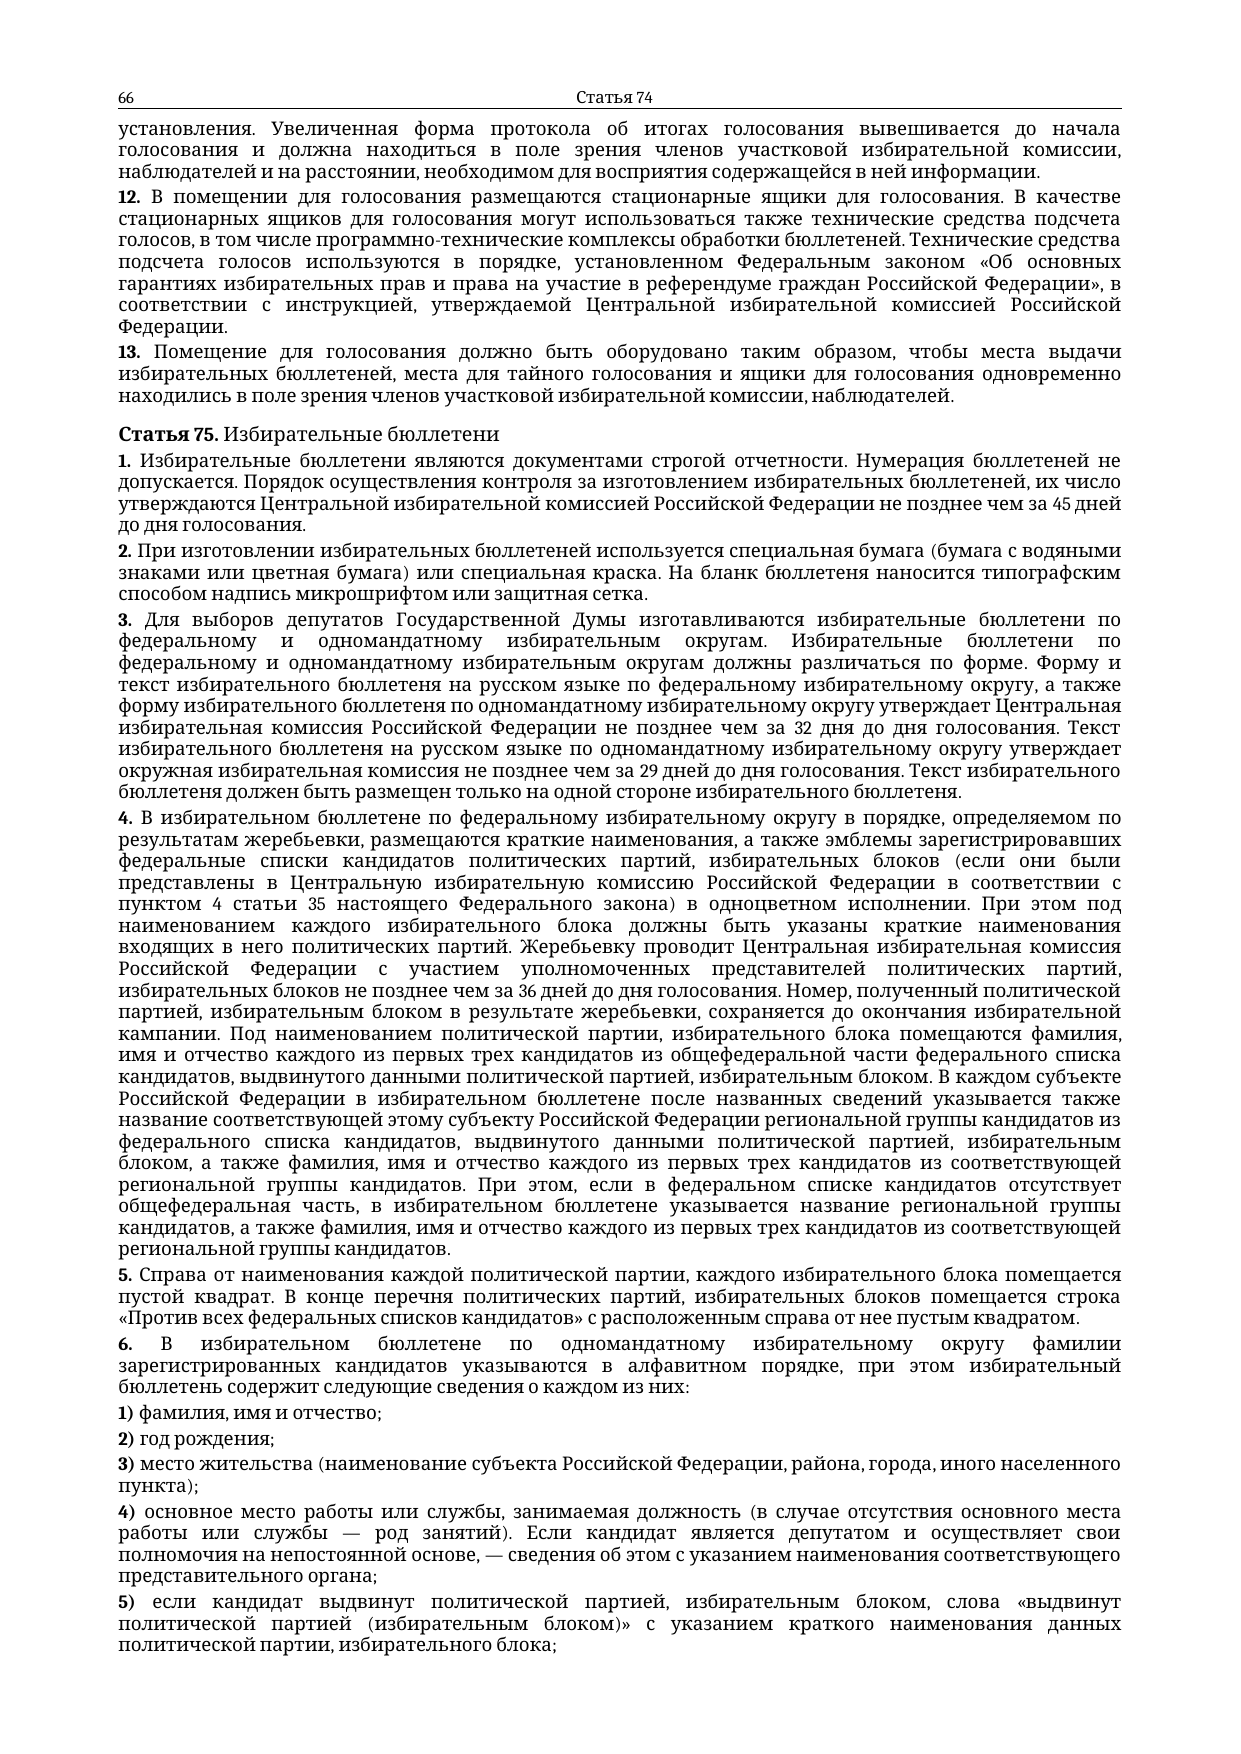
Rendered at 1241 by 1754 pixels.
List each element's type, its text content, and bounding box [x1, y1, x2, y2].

text 5. Справа от наименования каждой политической партии, каждого избирательного блока помещается пустой квадрат. В конце перечня политических партий, избирательных блоков помещается строка «Против всех федеральных списков кандидатов» с расположенным справа от нее пустым квадратом. [118, 1265, 1122, 1329]
text 2. При изготовлении избирательных бюллетеней используется специальная бумага (бумага с водяными знаками или цветная бумага) или специальная краска. На бланк бюллетеня наносится типографским способом надпись микрошрифтом или защитная сетка. [118, 541, 1122, 605]
text 6. В избирательном бюллетене по одномандатному избирательному округу фамилии зарегистрированных кандидатов указываются в алфавитном порядке, при этом избирательный бюллетень содержит следующие сведения о каждом из них: [118, 1333, 1122, 1398]
text 13. Помещение для голосования должно быть оборудовано таким образом, чтобы места выдачи избирательных бюллетеней, места для тайного голосования и ящики для голосования одновременно находились в поле зрения членов участковой избирательной комиссии, наблюдателей. [118, 342, 1122, 407]
text 4. В избирательном бюллетене по федеральному избирательному округу в порядке, определяемом по результатам жеребьевки, размещаются краткие наименования, а также эмблемы зарегистрировавших федеральные списки кандидатов политических партий, избирательных блоков (если они были представлены в Центральную избирательную комиссию Российской Федерации в соответствии с пунктом 4 статьи 35 настоящего Федерального закона) в одноцветном исполнении. При этом под наименованием каждого избирательного блока должны быть указаны краткие наименования входящих в него политических партий. Жеребьевку проводит Центральная избирательная комиссия Российской Федерации с участием уполномоченных представителей политических партий, избирательных блоков не позднее чем за 36 дней до дня голосования. Номер, полученный политической партией, избирательным блоком в результате жеребьевки, сохраняется до окончания избирательной кампании. Под наименованием политической партии, избирательного блока помещаются фамилия, имя и отчество каждого из первых трех кандидатов из общефедеральной части федерального списка кандидатов, выдвинутого данными политической партией, избирательным блоком. В каждом субъекте Российской Федерации в избирательном бюллетене после названных сведений указывается также название соответствующей этому субъекту Российской Федерации региональной группы кандидатов из федерального списка кандидатов, выдвинутого данными политической партией, избирательным блоком, а также фамилия, имя и отчество каждого из первых трех кандидатов из соответствующей региональной группы кандидатов. При этом, если в федеральном списке кандидатов отсутствует общефедеральная часть, в избирательном бюллетене указывается название региональной группы кандидатов, а также фамилия, имя и отчество каждого из первых трех кандидатов из соответствующей региональной группы кандидатов. [118, 808, 1122, 1261]
text 12. В помещении для голосования размещаются стационарные ящики для голосования. В качестве стационарных ящиков для голосования могут использоваться также технические средства подсчета голосов, в том числе программно-технические комплексы обработки бюллетеней. Технические средства подсчета голосов используются в порядке, установленном Федеральным законом «Об основных гарантиях избирательных прав и права на участие в референдуме граждан Российской Федерации», в соответствии с инструкцией, утверждаемой Центральной избирательной комиссией Российской Федерации. [118, 187, 1122, 338]
text 1) фамилия, имя и отчество; [118, 1402, 1122, 1424]
text 3) место жительства (наименование субъекта Российской Федерации, района, города, иного населенного пункта); [118, 1454, 1122, 1497]
text 1. Избирательные бюллетени являются документами строгой отчетности. Нумерация бюллетеней не допускается. Порядок осуществления контроля за изготовлением избирательных бюллетеней, их число утверждаются Центральной избирательной комиссией Российской Федерации не позднее чем за 45 дней до дня голосования. [118, 450, 1122, 536]
text 2) год рождения; [118, 1428, 1122, 1450]
text 5) если кандидат выдвинут политической партией, избирательным блоком, слова «выдвинут политической партией (избирательным блоком)» с указанием краткого наименования данных политической партии, избирательного блока; [118, 1592, 1122, 1656]
text 3. Для выборов депутатов Государственной Думы изготавливаются избирательные бюллетени по федеральному и одномандатному избирательным округам. Избирательные бюллетени по федеральному и одномандатному избирательным округам должны различаться по форме. Форму и текст избирательного бюллетеня на русском языке по федеральному избирательному округу, а также форму избирательного бюллетеня по одномандатному избирательному округу утверждает Центральная избирательная комиссия Российской Федерации не позднее чем за 32 дня до дня голосования. Текст избирательного бюллетеня на русском языке по одномандатному избирательному округу утверждает окружная избирательная комиссия не позднее чем за 29 дней до дня голосования. Текст избирательного бюллетеня должен быть размещен только на одной стороне избирательного бюллетеня. [118, 609, 1122, 803]
subtitle Статья 75. Избирательные бюллетени [118, 423, 1122, 446]
text установления. Увеличенная форма протокола об итогах голосования вывешивается до начала голосования и должна находиться в поле зрения членов участковой избирательной комиссии, наблюдателей и на расстоянии, необходимом для восприятия содержащейся в ней информации. [118, 118, 1122, 183]
text 4) основное место работы или службы, занимаемая должность (в случае отсутствия основного места работы или службы — род занятий). Если кандидат является депутатом и осуществляет свои полномочия на непостоянной основе, — сведения об этом с указанием наименования соответствующего представительного органа; [118, 1501, 1122, 1587]
